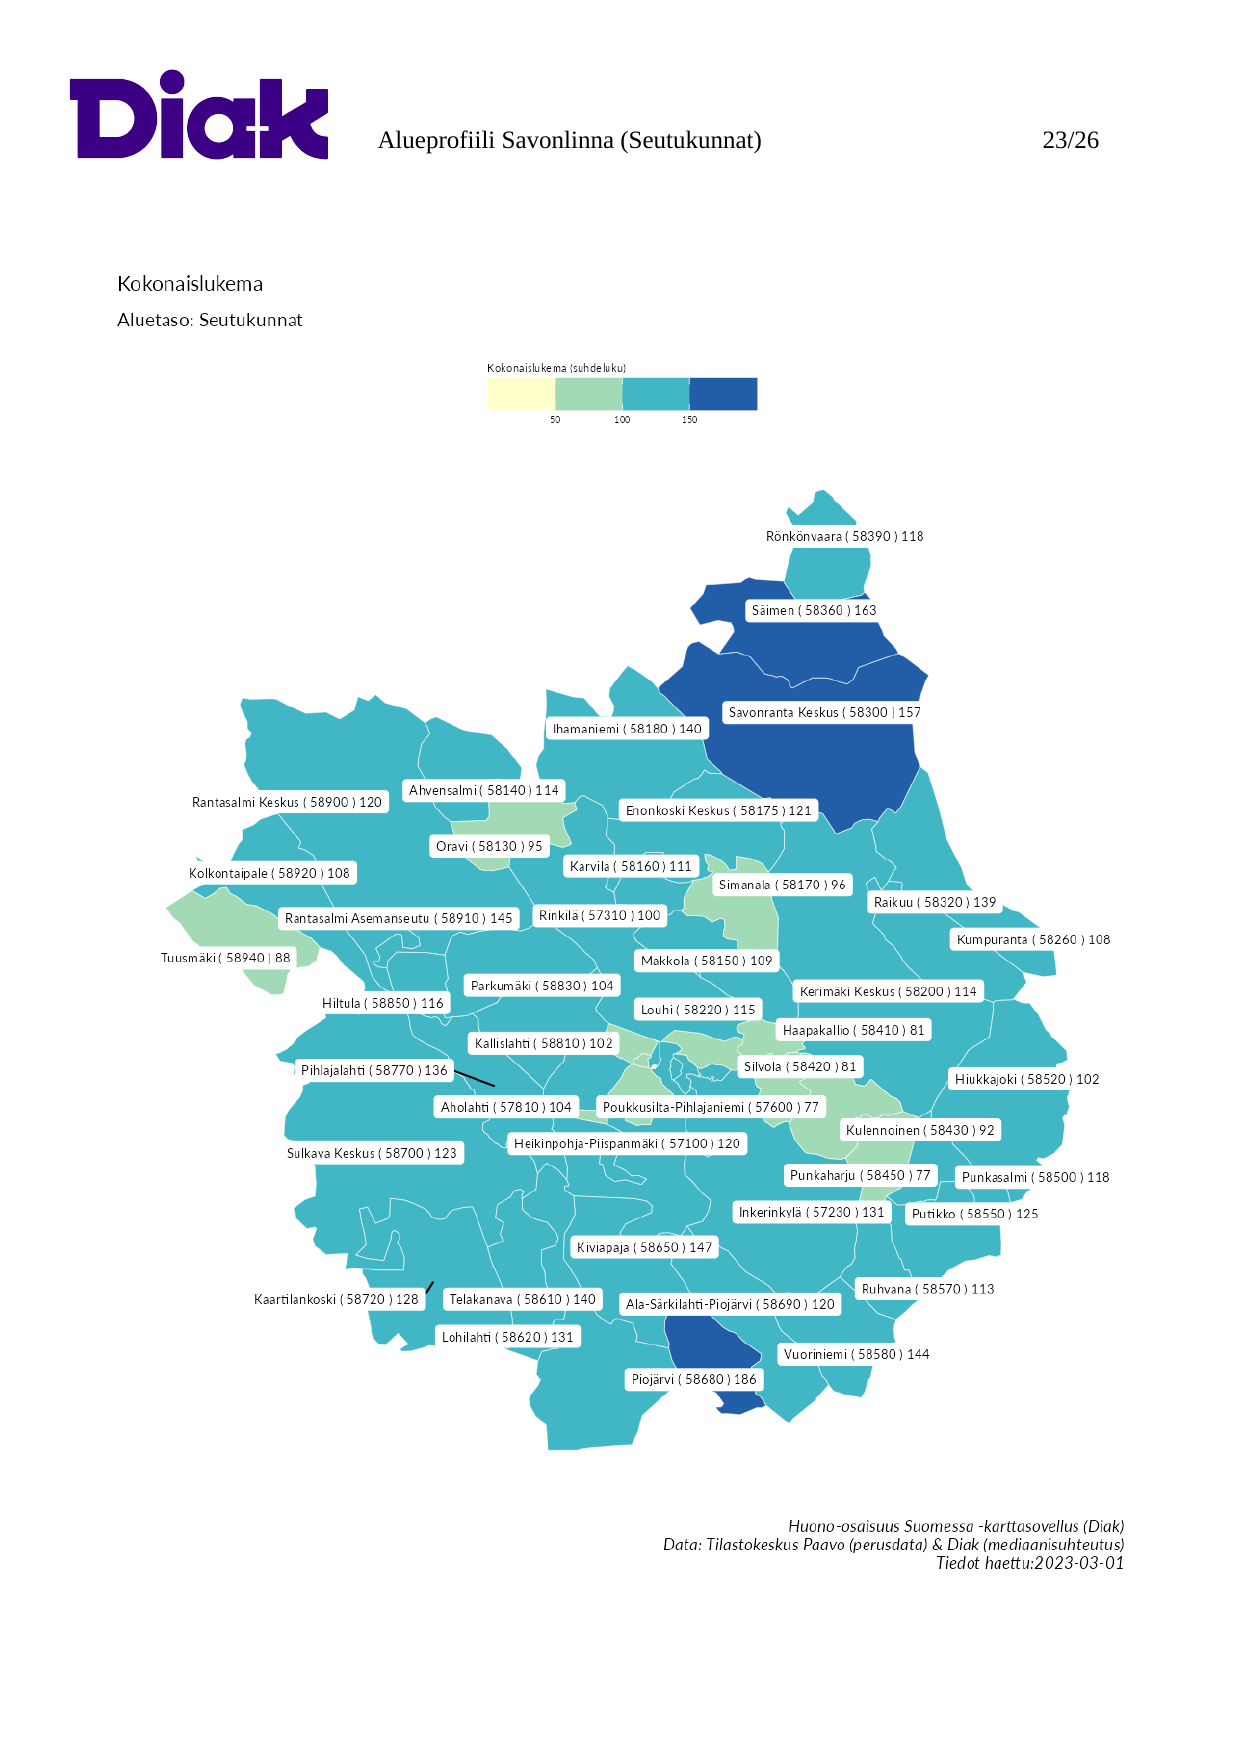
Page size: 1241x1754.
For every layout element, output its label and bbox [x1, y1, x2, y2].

picture [61, 196, 1179, 1651]
